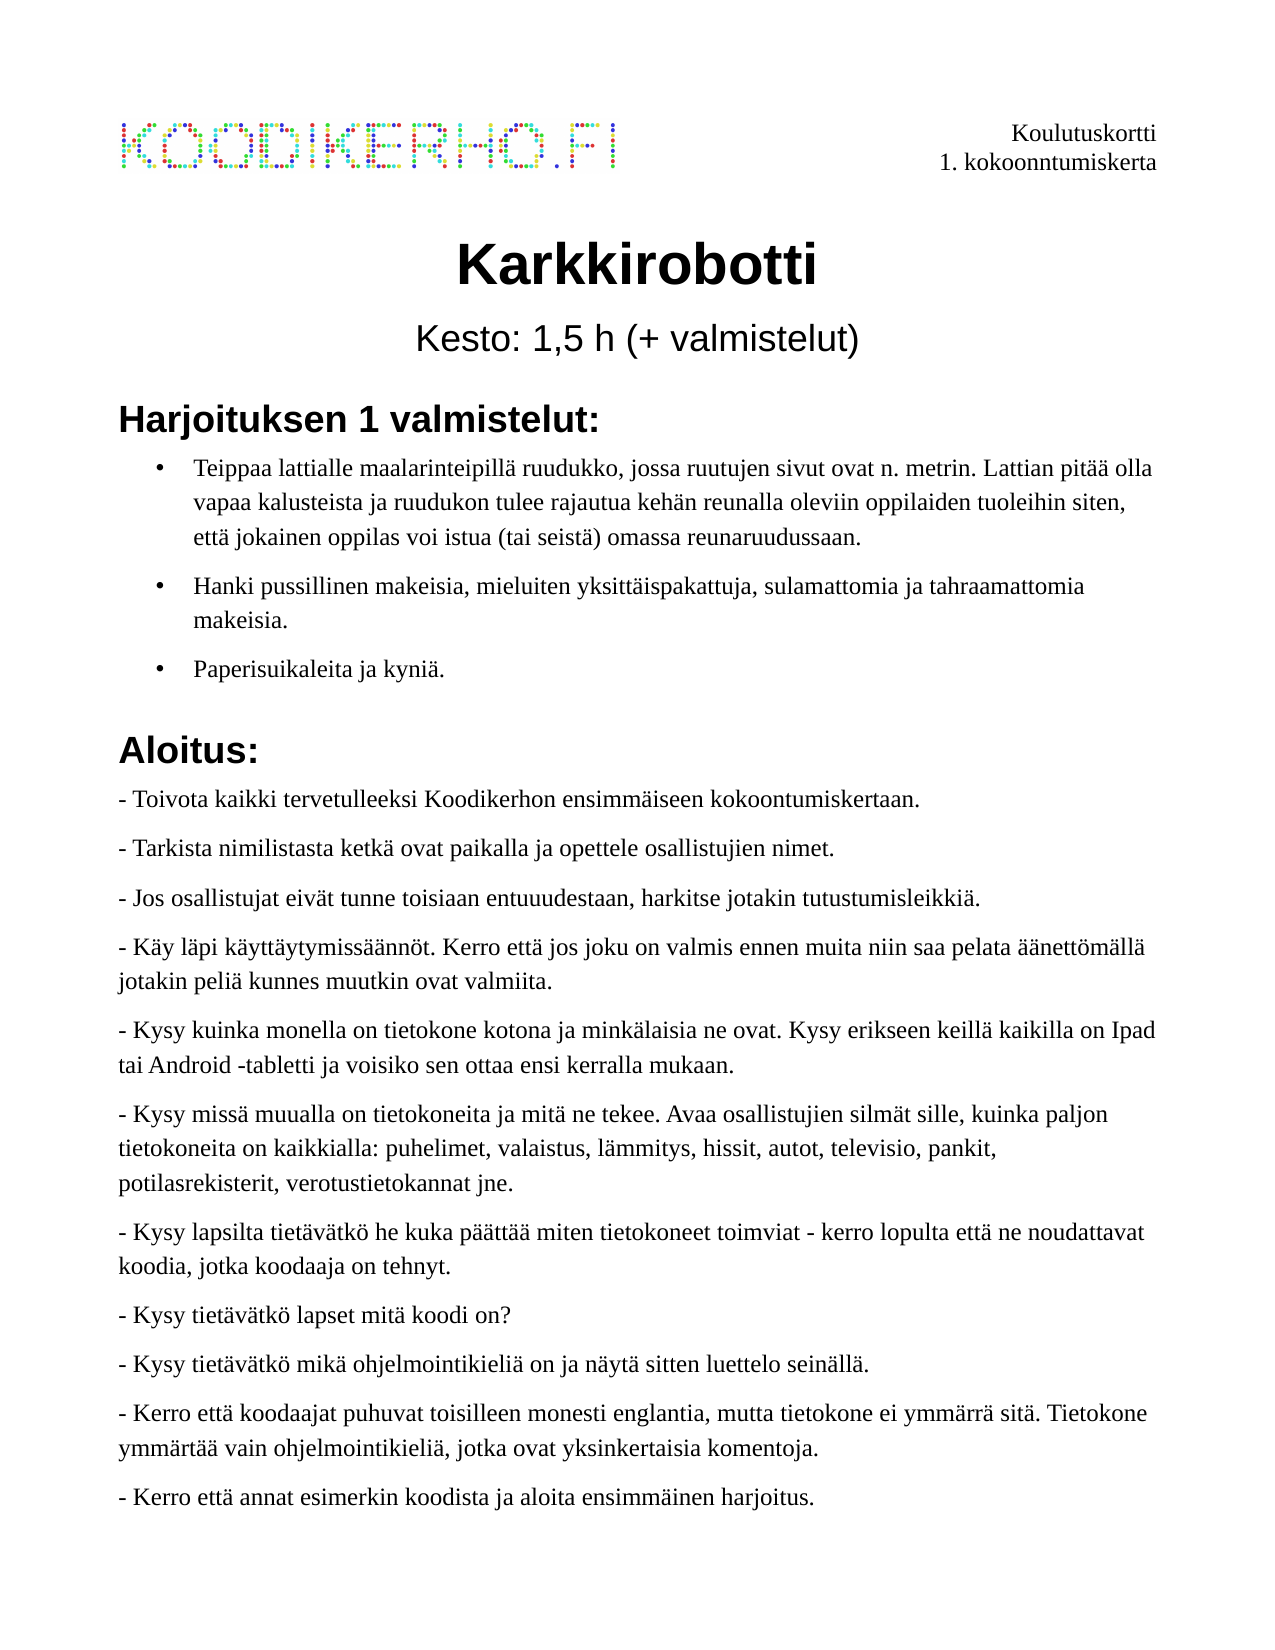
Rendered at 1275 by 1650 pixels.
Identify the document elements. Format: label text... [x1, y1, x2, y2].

text - Kysy tietävätkö lapset mitä koodi on? [118, 1300, 1157, 1329]
list Hanki pussillinen makeisia, mieluiten yksittäispakattuja, sulamattomia ja tahraamattomia makeisia. [156, 571, 1157, 634]
text - Toivota kaikki tervetulleeksi Koodikerhon ensimmäiseen kokoontumiskertaan. [118, 784, 1157, 813]
list Teippaa lattialle maalarinteipillä ruudukko, jossa ruutujen sivut ovat n. metrin. Lattian pitää olla vapaa kalusteista ja ruudukon tulee rajautua kehän reunalla oleviin oppilaiden tuoleihin siten, että jokainen oppilas voi istua (tai seistä) omassa reunaruudussaan. [156, 453, 1157, 550]
subtitle Aloitus: [118, 728, 1157, 772]
picture [118, 118, 621, 174]
text - Kerro että koodaajat puhuvat toisilleen monesti englantia, mutta tietokone ei ymmärrä sitä. Tietokone ymmärtää vain ohjelmointikieliä, jotka ovat yksinkertaisia komentoja. [118, 1398, 1157, 1462]
text - Kysy missä muualla on tietokoneita ja mitä ne tekee. Avaa osallistujien silmät sille, kuinka paljon tietokoneita on kaikkialla: puhelimet, valaistus, lämmitys, hissit, autot, televisio, pankit, potilasrekisterit, verotustietokannat jne. [118, 1099, 1157, 1196]
title Karkkirobotti [118, 230, 1157, 297]
list Paperisuikaleita ja kyniä. [156, 654, 1157, 683]
text - Käy läpi käyttäytymissäännöt. Kerro että jos joku on valmis ennen muita niin saa pelata äänettömällä jotakin peliä kunnes muutkin ovat valmiita. [118, 932, 1157, 995]
text - Jos osallistujat eivät tunne toisiaan entuuudestaan, harkitse jotakin tutustumisleikkiä. [118, 883, 1157, 911]
text - Tarkista nimilistasta ketkä ovat paikalla ja opettele osallistujien nimet. [118, 833, 1157, 862]
text - Kerro että annat esimerkin koodista ja aloita ensimmäinen harjoitus. [118, 1482, 1157, 1511]
subtitle Harjoituksen 1 valmistelut: [118, 397, 1157, 440]
text - Kysy kuinka monella on tietokone kotona ja minkälaisia ne ovat. Kysy erikseen keillä kaikilla on Ipad tai Android -tabletti ja voisiko sen ottaa ensi kerralla mukaan. [118, 1015, 1157, 1078]
text - Kysy lapsilta tietävätkö he kuka päättää miten tietokoneet toimviat - kerro lopulta että ne noudattavat koodia, jotka koodaaja on tehnyt. [118, 1217, 1157, 1280]
subtitle Kesto: 1,5 h (+ valmistelut) [118, 316, 1157, 359]
text - Kysy tietävätkö mikä ohjelmointikieliä on ja näytä sitten luettelo seinällä. [118, 1349, 1157, 1378]
